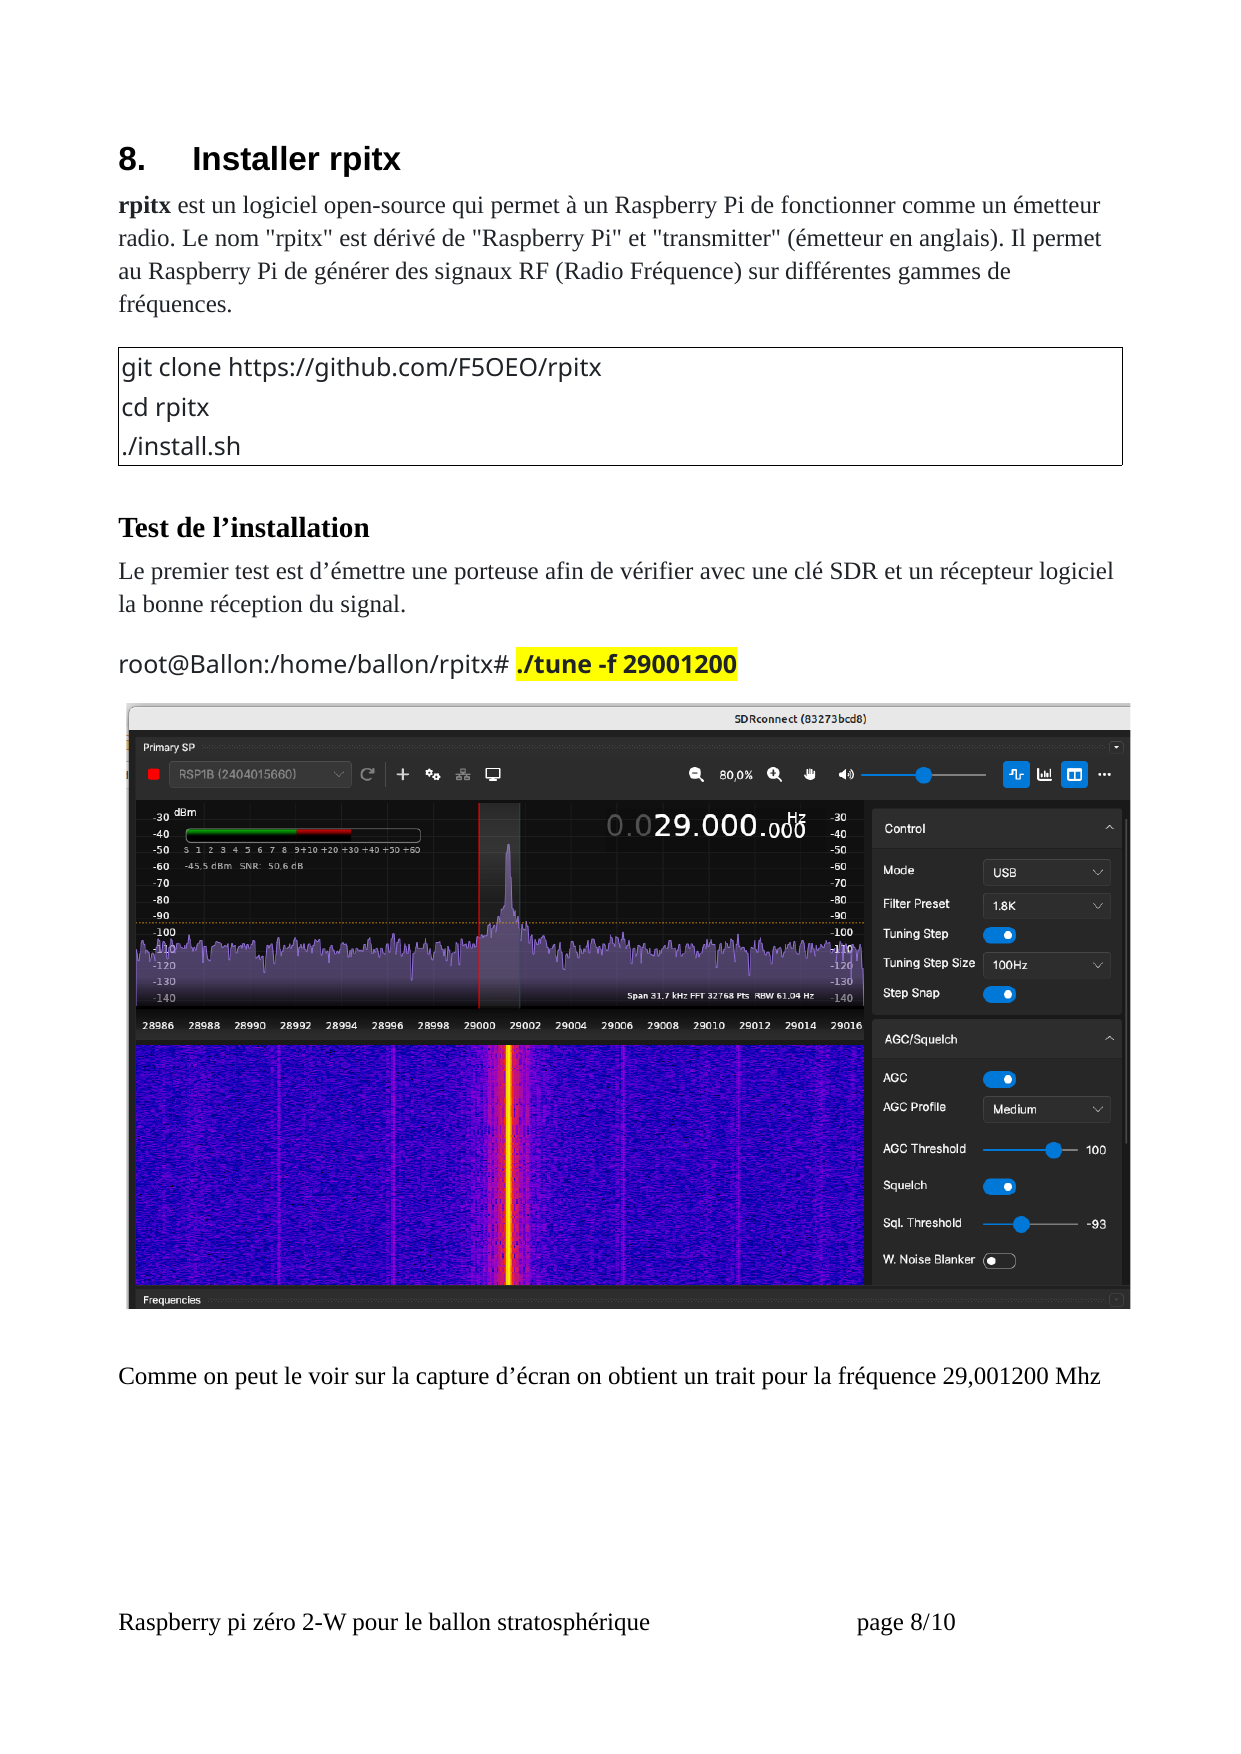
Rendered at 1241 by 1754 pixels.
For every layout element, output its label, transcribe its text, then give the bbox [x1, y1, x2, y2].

text git clone https://github.com/F5OEO/rpitx cd rpitx ./install.sh [119, 348, 1122, 465]
text rpitx est un logiciel open-source qui permet à un Raspberry Pi de fonctionner comme un émetteur radio. Le nom "rpitx" est dérivé de "Raspberry Pi" et "transmitter" (émetteur en anglais). Il permet au Raspberry Pi de générer des signaux RF (Radio Fréquence) sur différentes gammes de fréquences. [118, 190, 1122, 318]
subtitle Test de l’installation [118, 510, 1122, 544]
picture [126, 703, 1131, 1309]
text Comme on peut le voir sur la capture d’écran on obtient un trait pour la fréquence 29,001200 Mhz [118, 1361, 1122, 1389]
text root@Ballon:/home/ballon/rpitx# ./tune -f 29001200 [118, 647, 1122, 681]
text Le premier test est d’émettre une porteuse afin de vérifier avec une clé SDR et un récepteur logiciel la bonne réception du signal. [118, 556, 1122, 618]
subtitle Installer rpitx [118, 139, 1122, 177]
